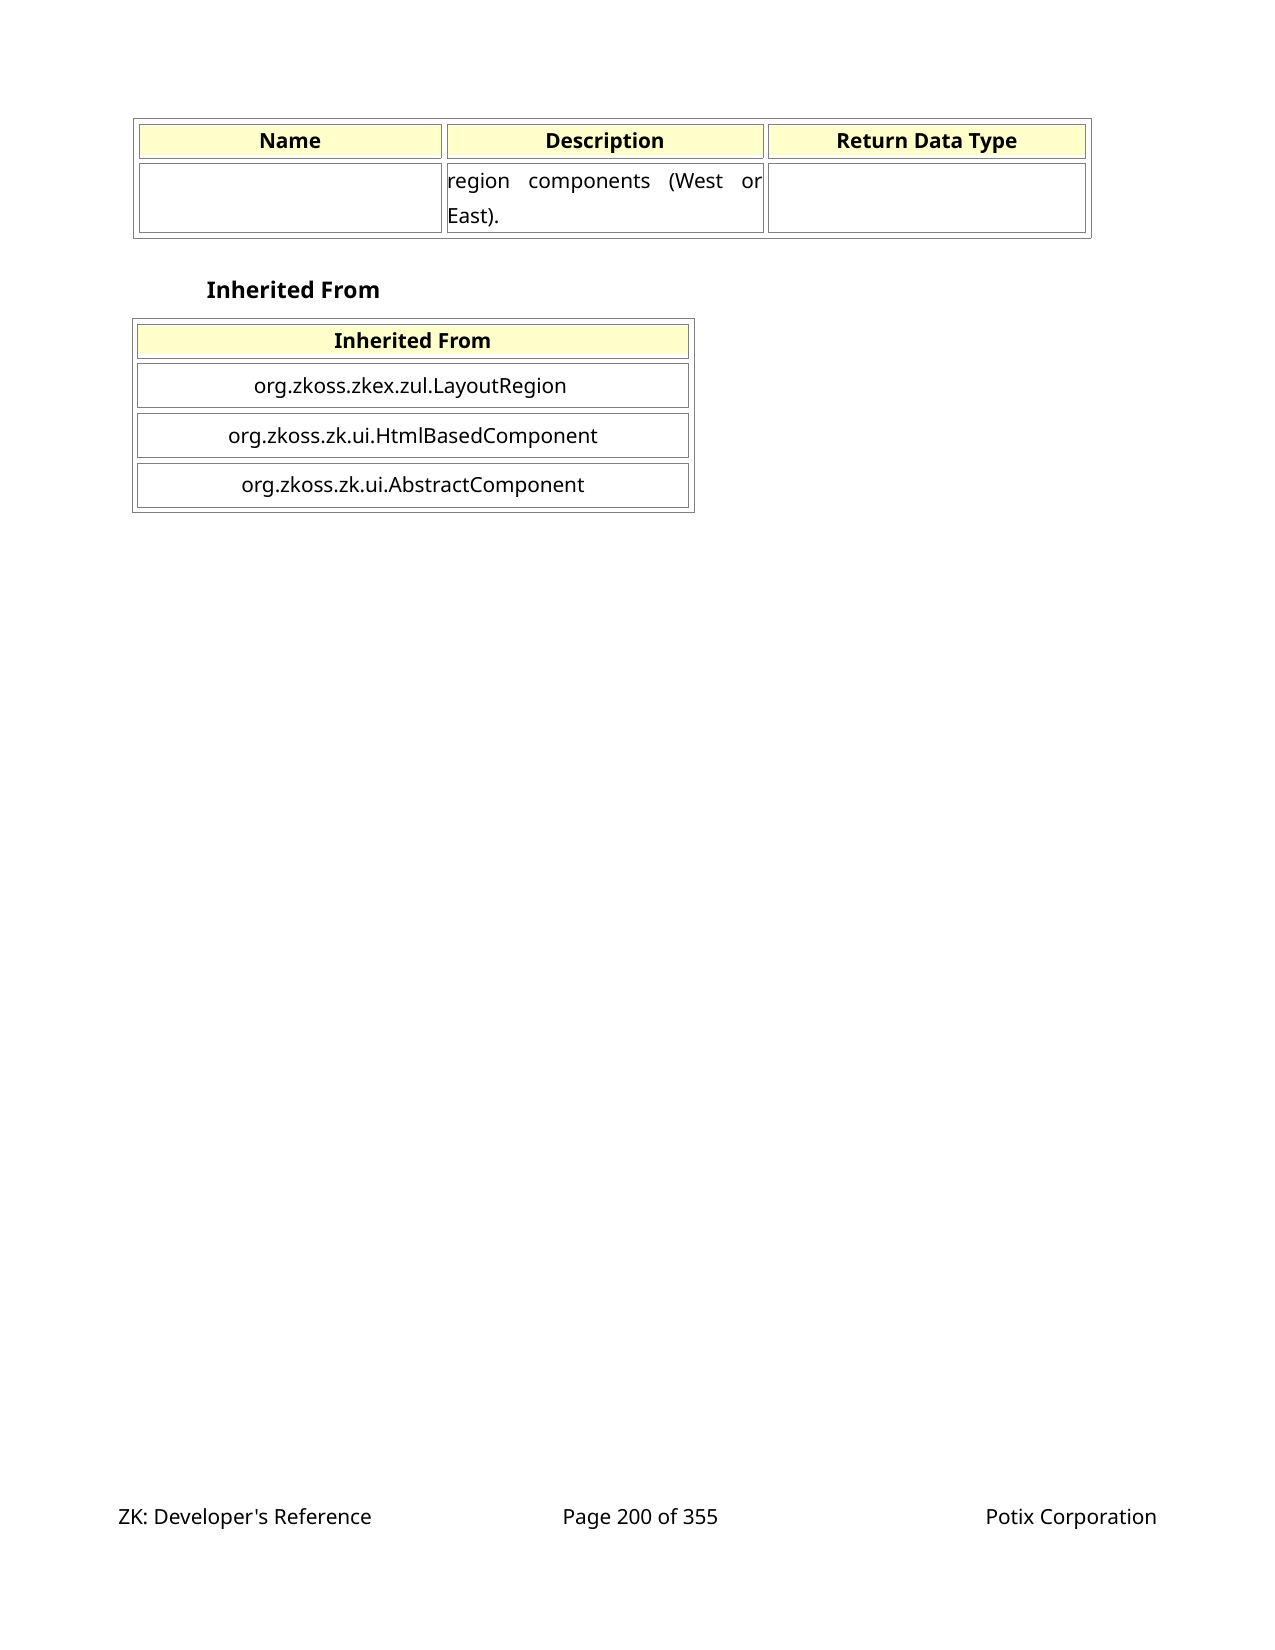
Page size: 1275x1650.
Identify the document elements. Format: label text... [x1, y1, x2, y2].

table_cell org.zkoss.zkex.zul.LayoutRegion [134, 358, 691, 407]
table_header Description [444, 119, 766, 158]
table_header Return Data Type [766, 119, 1088, 158]
table_cell [136, 158, 444, 232]
table_cell org.zkoss.zk.ui.HtmlBasedComponent [134, 407, 691, 457]
subtitle Inherited From [207, 274, 1157, 306]
table_header Name [136, 119, 444, 158]
table_header Inherited From [134, 319, 691, 357]
table_cell region components (West or East). [444, 158, 766, 232]
table_cell org.zkoss.zk.ui.AbstractComponent [134, 457, 691, 507]
table_cell [766, 158, 1088, 232]
